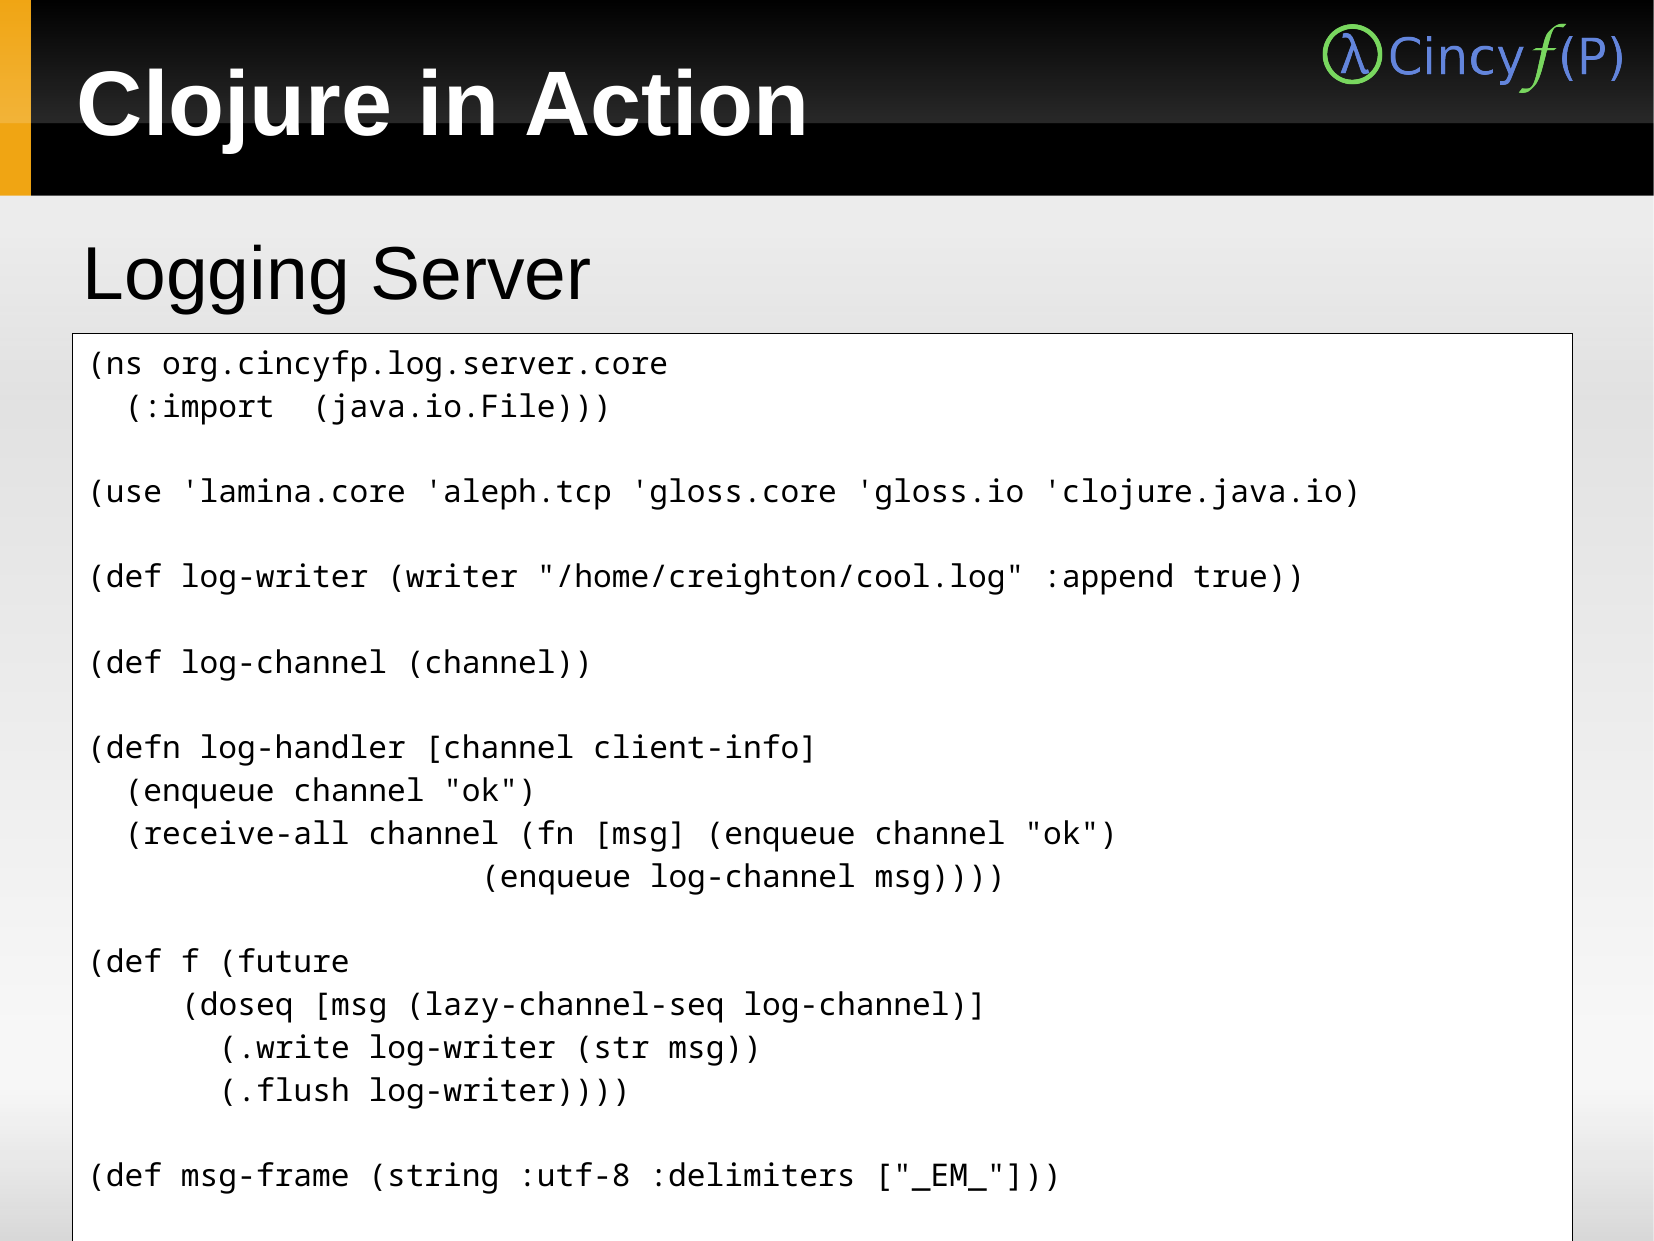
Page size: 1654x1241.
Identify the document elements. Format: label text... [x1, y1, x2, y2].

text_box (ns org.cincyfp.log.server.core (:import (java.io.File))) (use 'lamina.core 'aleph.tcp 'gloss.core 'gloss.io 'clojure.java.io) (def log-writer (writer "/home/creighton/cool.log" :append true)) (def log-channel (channel)) (defn log-handler [channel client-info] (enqueue channel "ok") (receive-all channel (fn [msg] (enqueue channel "ok") (enqueue log-channel msg)))) (def f (future (doseq [msg (lazy-channel-seq log-channel)] (.write log-writer (str msg)) (.flush log-writer)))) (def msg-frame (string :utf-8 :delimiters ["_EM_"])) (start-tcp-server log-handler {:port 10000, :frame msg-frame}) [72, 333, 1573, 1159]
title Clojure in Action [76, 0, 1565, 208]
list Logging Server [82, 231, 1388, 333]
picture [0, 0, 1654, 1241]
